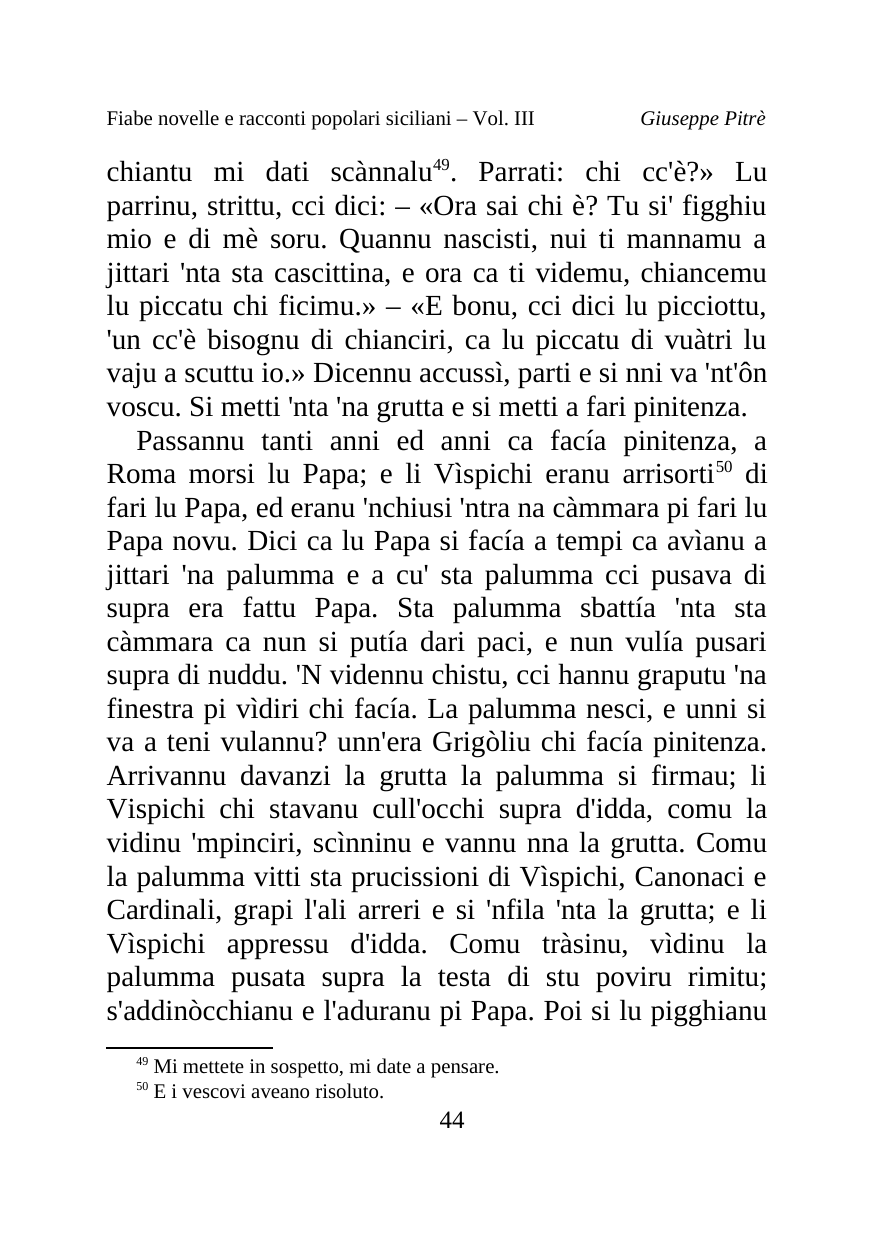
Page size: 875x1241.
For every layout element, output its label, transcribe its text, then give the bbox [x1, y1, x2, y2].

text chiantu mi dati scànnalu. Parrati: chi cc'è?» Lu parrinu, strittu, cci dici: – «Ora sai chi è? Tu si' figghiu mio e di mè soru. Quannu nascisti, nui ti mannamu a jittari 'nta sta cascittina, e ora ca ti videmu, chiancemu lu piccatu chi ficimu.» – «E bonu, cci dici lu picciottu, 'un cc'è bisognu di chianciri, ca lu piccatu di vuàtri lu vaju a scuttu io.» Dicennu accussì, parti e si nni va 'nt'ôn voscu. Si metti 'nta 'na grutta e si metti a fari pinitenza. [106, 154, 768, 423]
text Passannu tanti anni ed anni ca facía pinitenza, a Roma morsi lu Papa; e li Vìspichi eranu arrisorti di fari lu Papa, ed eranu 'nchiusi 'ntra na càmmara pi fari lu Papa novu. Dici ca lu Papa si facía a tempi ca avìanu a jittari 'na palumma e a cu' sta palumma cci pusava di supra era fattu Papa. Sta palumma sbattía 'nta sta càmmara ca nun si putía dari paci, e nun vulía pusari supra di nuddu. 'N vidennu chistu, cci hannu graputu 'na finestra pi vìdiri chi facía. La palumma nesci, e unni si va a teni vulannu? unn'era Grigòliu chi facía pinitenza. Arrivannu davanzi la grutta la palumma si firmau; li Vispichi chi stavanu cull'occhi supra d'idda, comu la vidinu 'mpinciri, scìnninu e vannu nna la grutta. Comu la palumma vitti sta prucissioni di Vìspichi, Canonaci e Cardinali, grapi l'ali arreri e si 'nfila 'nta la grutta; e li Vìspichi appressu d'idda. Comu tràsinu, vìdinu la palumma pusata supra la testa di stu poviru rimitu; s'addinòcchianu e l'aduranu pi Papa. Poi si lu pigghianu [106, 423, 768, 1026]
text E i vescovi aveano risoluto. [106, 1078, 768, 1103]
text Mi mettete in sospetto, mi date a pensare. [106, 1054, 768, 1078]
